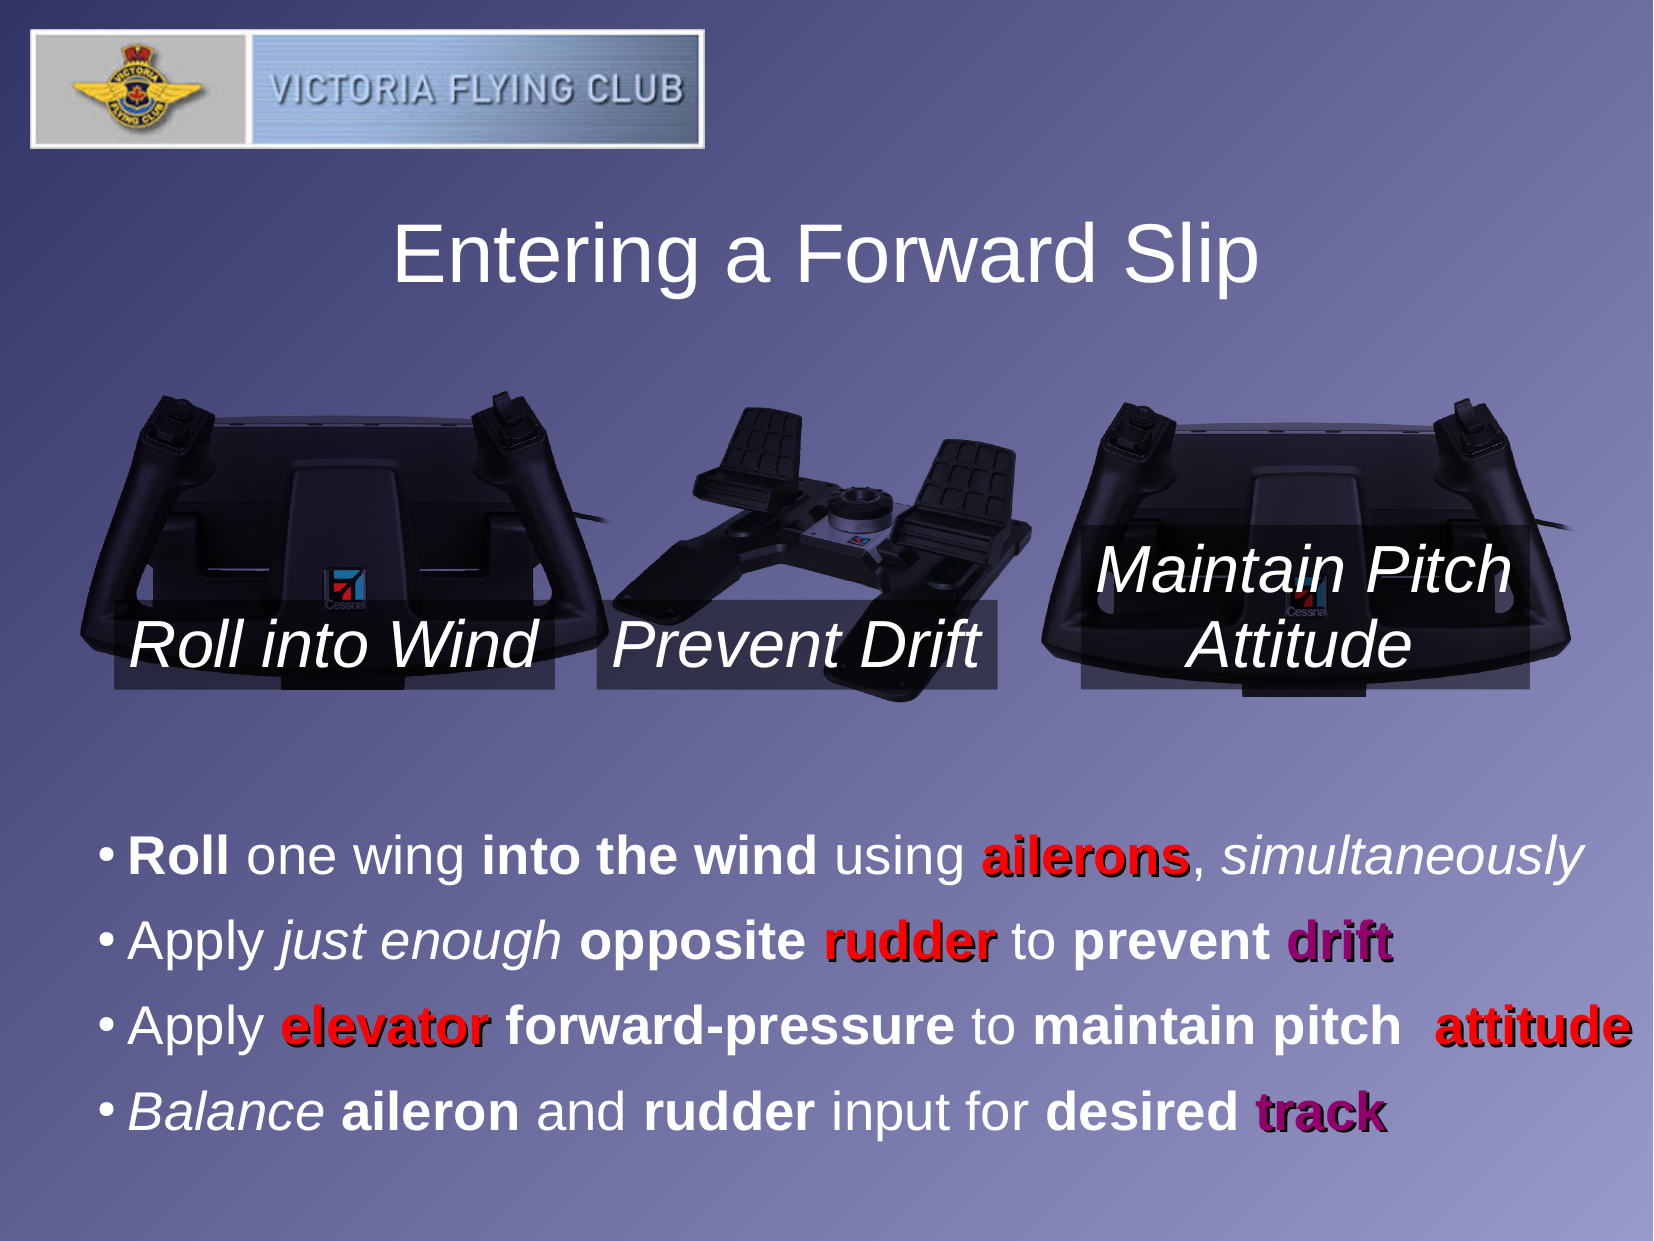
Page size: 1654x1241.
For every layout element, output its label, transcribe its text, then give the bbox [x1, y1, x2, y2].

text_box Prevent Drift [596, 599, 998, 690]
title Entering a Forward Slip [82, 150, 1571, 358]
picture [30, 29, 705, 149]
list Roll one wing into the wind using ailerons, simultaneously Apply just enough opposite rudder to prevent drift Apply elevator forward-pressure to maintain pitch attitude Balance aileron and rudder input for desired track [82, 825, 1653, 1201]
text_box Roll into Wind [114, 599, 555, 690]
text_box Maintain Pitch Attitude [1080, 524, 1530, 690]
picture [73, 389, 1577, 705]
